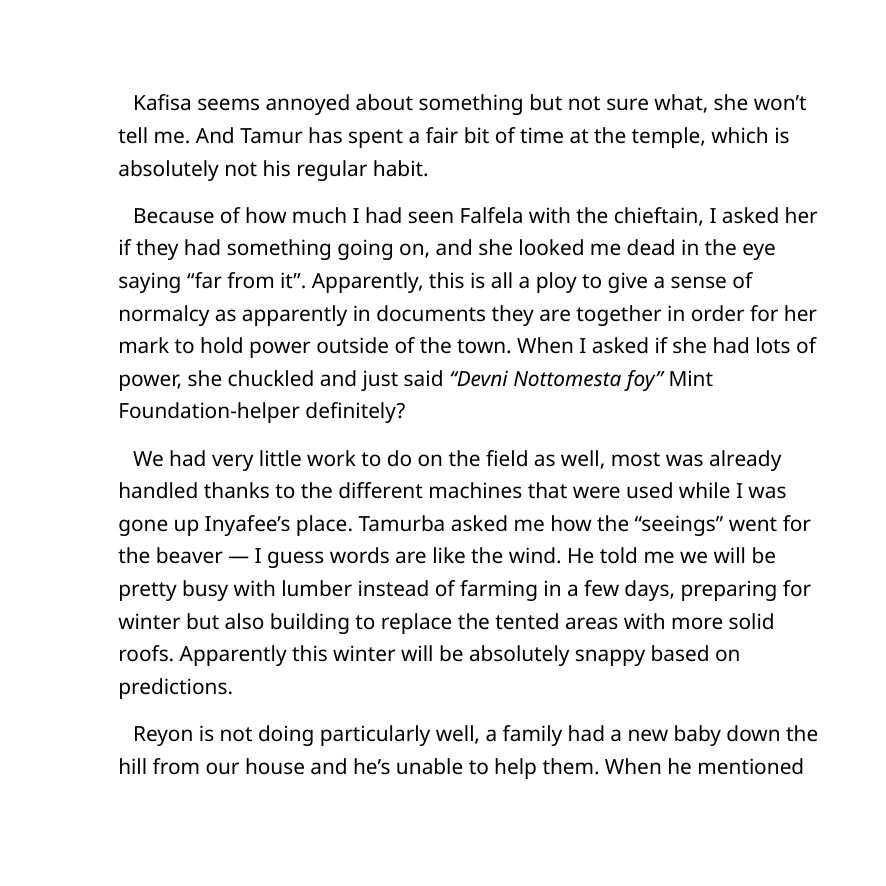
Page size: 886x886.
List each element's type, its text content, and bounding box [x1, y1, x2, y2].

text Reyon is not doing particularly well, a family had a new baby down the hill from our house and he’s unable to help them. When he mentioned [118, 719, 827, 780]
text Kafisa seems annoyed about something but not sure what, she won’t tell me. And Tamur has spent a fair bit of time at the temple, which is absolutely not his regular habit. [118, 88, 827, 182]
text Because of how much I had seen Falfela with the chieftain, I asked her if they had something going on, and she looked me dead in the eye saying “far from it”. Apparently, this is all a ploy to give a sense of normalcy as apparently in documents they are together in order for her mark to hold power outside of the town. When I asked if she had lots of power, she chuckled and just said “Devni Nottomesta foy” Mint Foundation-helper definitely? [118, 201, 827, 425]
text We had very little work to do on the field as well, most was already handled thanks to the different machines that were used while I was gone up Inyafee’s place. Tamurba asked me how the “seeings” went for the beaver — I guess words are like the wind. He told me we will be pretty busy with lumber instead of farming in a few days, preparing for winter but also building to replace the tented areas with more solid roofs. Apparently this winter will be absolutely snappy based on predictions. [118, 444, 827, 700]
